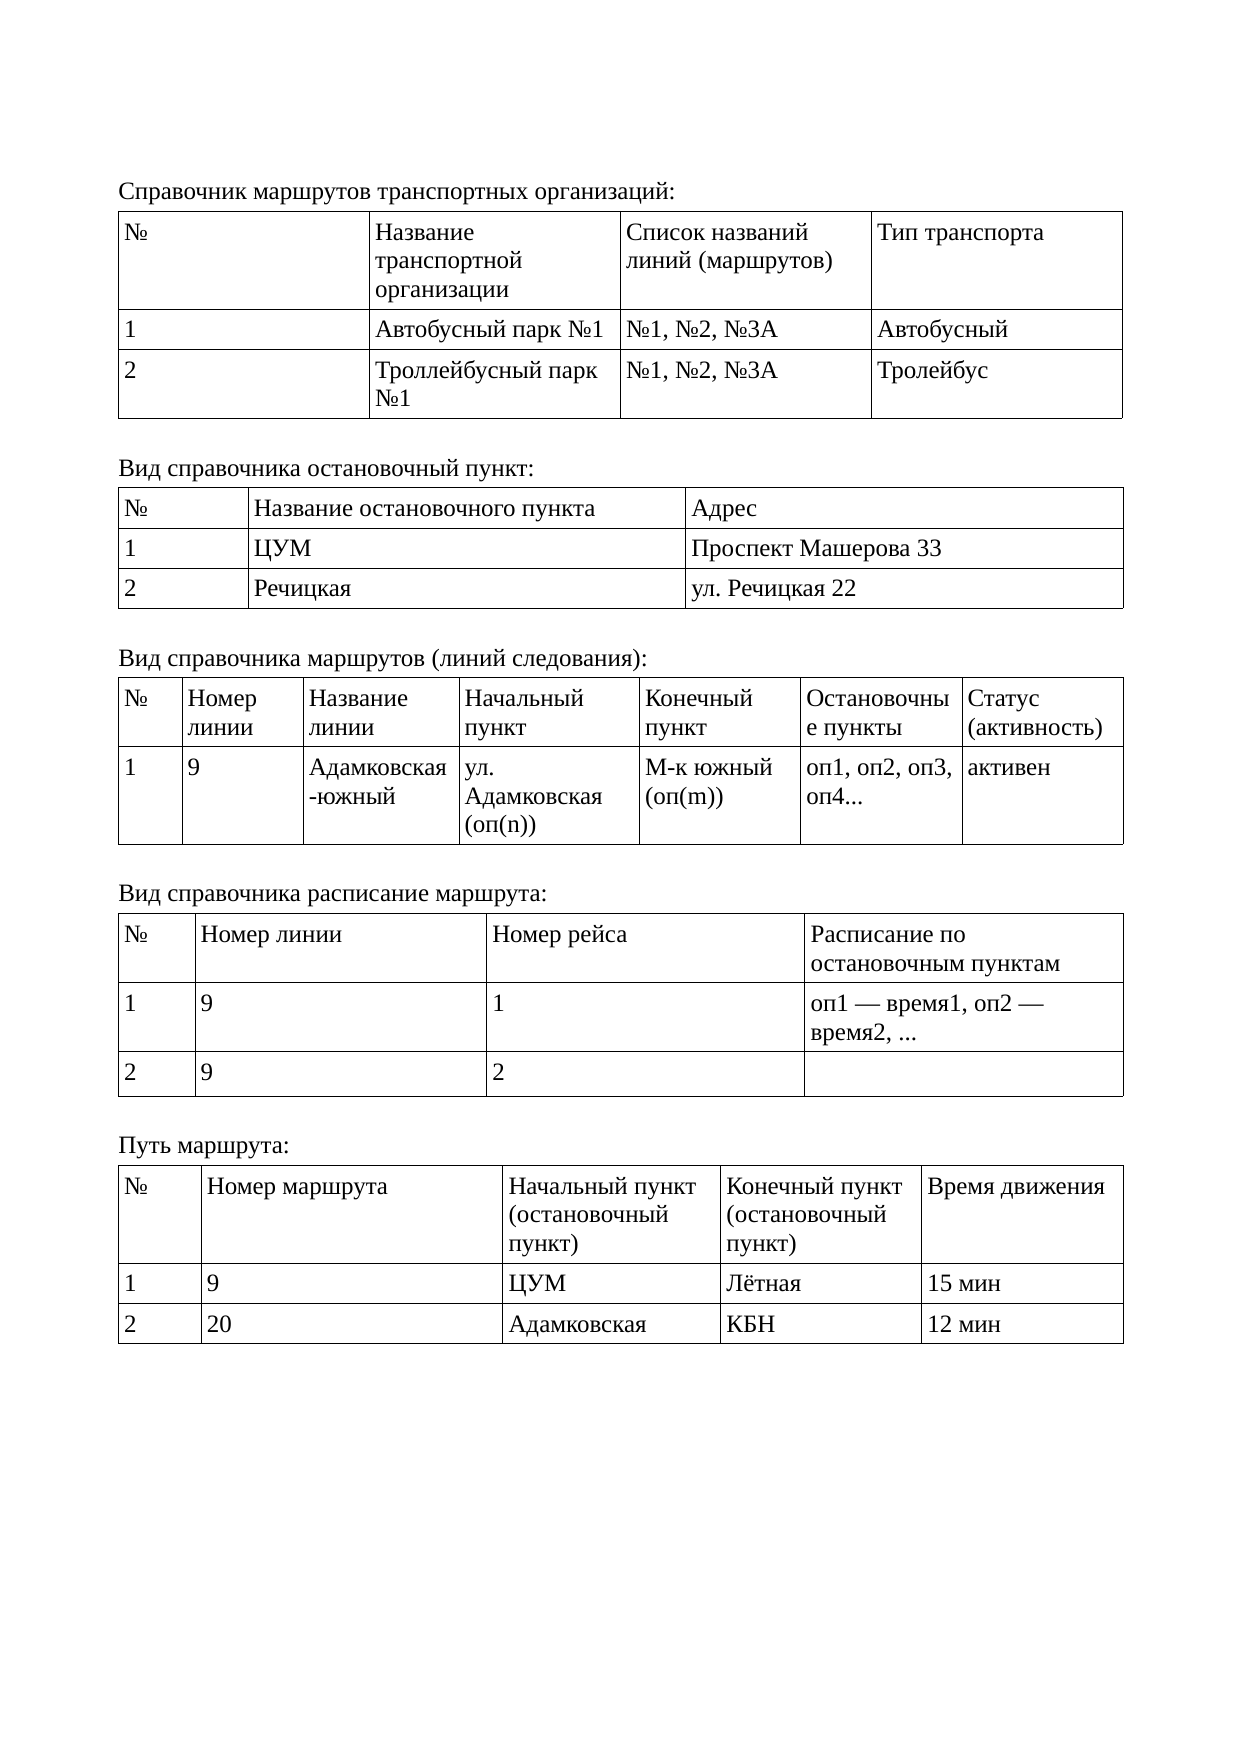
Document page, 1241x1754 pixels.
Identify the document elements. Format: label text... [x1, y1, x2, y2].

table_cell Адамковская-южный [304, 747, 459, 844]
table_cell 2 [119, 1304, 201, 1343]
table_cell ул. Речицкая 22 [686, 569, 1123, 608]
table_cell 2 [487, 1052, 804, 1096]
table_cell 12 мин [922, 1304, 1123, 1343]
table_cell Проспект Машерова 33 [686, 529, 1123, 568]
table_cell 1 [487, 983, 804, 1051]
table_cell Речицкая [249, 569, 685, 608]
table_header Остановочные пункты [801, 678, 962, 746]
table_cell Троллейбусный парк №1 [370, 350, 620, 418]
table_header Начальный пункт [460, 678, 639, 746]
text Вид справочника расписание маршрута: [118, 878, 1122, 907]
table_header Время движения [922, 1166, 1123, 1263]
table_cell 1 [119, 1264, 201, 1303]
table_cell 15 мин [922, 1264, 1123, 1303]
table_header Статус (активность) [963, 678, 1123, 746]
table_header Список названий линий (маршрутов) [621, 212, 871, 309]
table_header Адрес [686, 488, 1123, 527]
table_header № [119, 212, 369, 309]
table_cell 2 [119, 569, 248, 608]
text Вид справочника маршрутов (линий следования): [118, 643, 1122, 671]
table_cell ул. Адамковская (оп(n)) [460, 747, 639, 844]
text Справочник маршрутов транспортных организаций: [118, 176, 1122, 205]
table_cell 1 [119, 310, 369, 349]
table_cell 9 [183, 747, 303, 844]
table_cell 1 [119, 983, 195, 1051]
table_cell [805, 1052, 1123, 1096]
table_header Название линии [304, 678, 459, 746]
table_header Название остановочного пункта [249, 488, 685, 527]
text Путь маршрута: [118, 1130, 1122, 1159]
table_cell 20 [202, 1304, 502, 1343]
table_cell КБН [721, 1304, 921, 1343]
table_header Конечный пункт [640, 678, 800, 746]
table_header Номер линии [196, 914, 486, 982]
text Вид справочника остановочный пункт: [118, 453, 1122, 481]
table_cell 2 [119, 350, 369, 418]
table_cell 9 [196, 983, 486, 1051]
table_header Тип транспорта [872, 212, 1122, 309]
table_header Расписание по остановочным пунктам [805, 914, 1123, 982]
table_cell 2 [119, 1052, 195, 1096]
table_cell 9 [196, 1052, 486, 1096]
table_cell Лётная [721, 1264, 921, 1303]
table_cell №1, №2, №3А [621, 350, 871, 418]
table_cell 9 [202, 1264, 502, 1303]
table_cell Автобусный [872, 310, 1122, 349]
table_cell 1 [119, 747, 182, 844]
table_header Номер рейса [487, 914, 804, 982]
table_header № [119, 1166, 201, 1263]
table_cell оп1, оп2, оп3, оп4... [801, 747, 962, 844]
table_cell Тролейбус [872, 350, 1122, 418]
table_cell ЦУМ [249, 529, 685, 568]
table_header Название транспортной организации [370, 212, 620, 309]
table_cell Автобусный парк №1 [370, 310, 620, 349]
table_header Номер линии [183, 678, 303, 746]
table_cell Адамковская [503, 1304, 720, 1343]
table_cell ЦУМ [503, 1264, 720, 1303]
table_header Номер маршрута [202, 1166, 502, 1263]
table_cell активен [963, 747, 1123, 844]
table_header Начальный пункт (остановочный пункт) [503, 1166, 720, 1263]
table_header № [119, 488, 248, 527]
table_header Конечный пункт (остановочный пункт) [721, 1166, 921, 1263]
table_header № [119, 914, 195, 982]
table_cell 1 [119, 529, 248, 568]
table_header № [119, 678, 182, 746]
table_cell оп1 — время1, оп2 — время2, ... [805, 983, 1123, 1051]
table_cell №1, №2, №3А [621, 310, 871, 349]
table_cell М-к южный (оп(m)) [640, 747, 800, 844]
